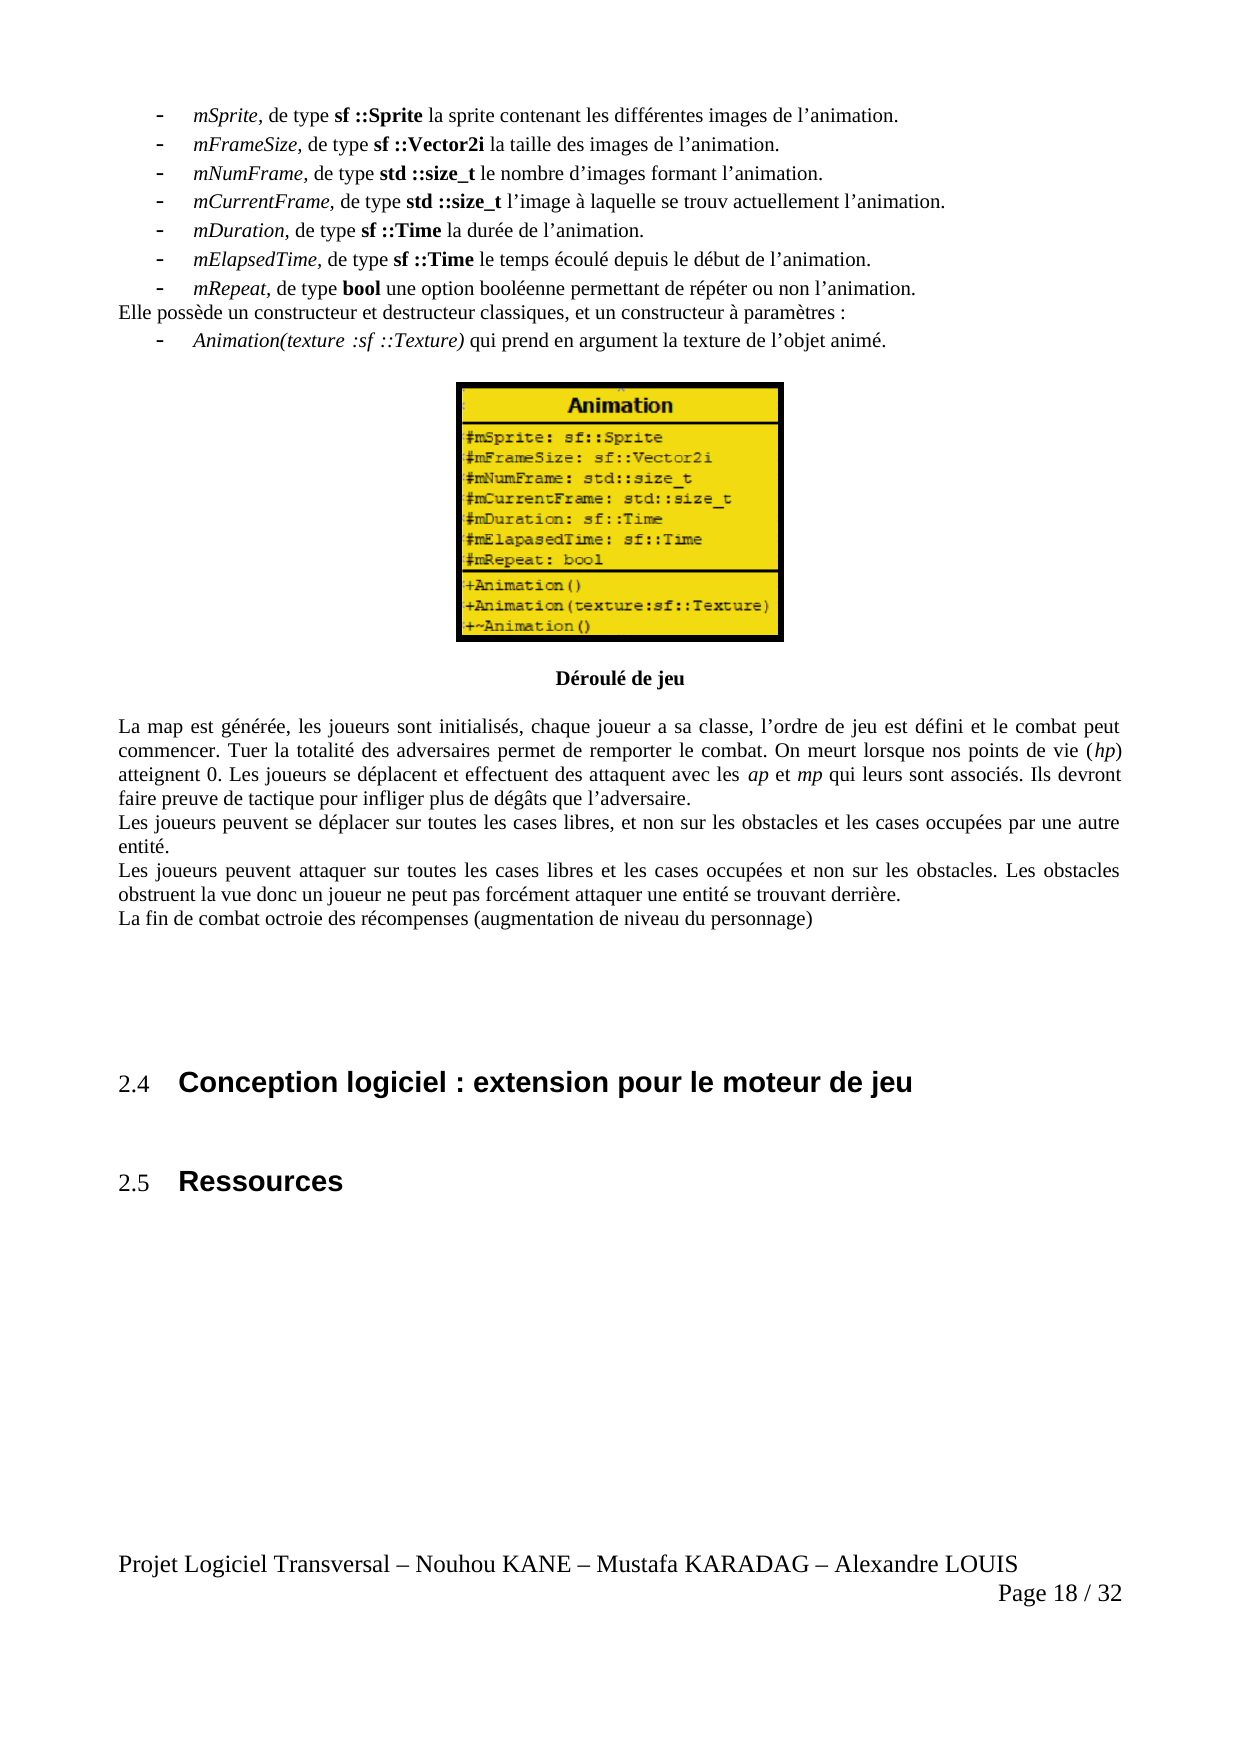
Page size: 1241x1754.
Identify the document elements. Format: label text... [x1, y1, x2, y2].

list mDuration, de type sf ::Time la durée de l’animation. [156, 214, 1122, 243]
list mNumFrame, de type std ::size_t le nombre d’images formant l’animation. [156, 157, 1122, 185]
text La map est générée, les joueurs sont initialisés, chaque joueur a sa classe, l’ordre de jeu est défini et le combat peut commencer. Tuer la totalité des adversaires permet de remporter le combat. On meurt lorsque nos points de vie (hp) atteignent 0. Les joueurs se déplacent et effectuent des attaquent avec les ap et mp qui leurs sont associés. Ils devront faire preuve de tactique pour infliger plus de dégâts que l’adversaire. [118, 714, 1122, 810]
list Animation(texture :sf ::Texture) qui prend en argument la texture de l’objet animé. [156, 324, 1122, 353]
text Les joueurs peuvent se déplacer sur toutes les cases libres, et non sur les obstacles et les cases occupées par une autre entité. [118, 810, 1122, 858]
list mFrameSize, de type sf ::Vector2i la taille des images de l’animation. [156, 128, 1122, 157]
text La fin de combat octroie des récompenses (augmentation de niveau du personnage) [118, 906, 1122, 930]
list mSprite, de type sf ::Sprite la sprite contenant les différentes images de l’animation. [156, 99, 1122, 128]
list mElapsedTime, de type sf ::Time le temps écoulé depuis le début de l’animation. [156, 243, 1122, 272]
list Conception logiciel : extension pour le moteur de jeu [118, 1066, 1122, 1099]
text Les joueurs peuvent attaquer sur toutes les cases libres et les cases occupées et non sur les obstacles. Les obstacles obstruent la vue donc un joueur ne peut pas forcément attaquer une entité se trouvant derrière. [118, 858, 1122, 906]
text Déroulé de jeu [118, 666, 1122, 690]
list Ressources [118, 1164, 1122, 1198]
text Elle possède un constructeur et destructeur classiques, et un constructeur à paramètres : [118, 300, 1122, 324]
list mCurrentFrame, de type std ::size_t l’image à laquelle se trouv actuellement l’animation. [156, 185, 1122, 214]
list mRepeat, de type bool une option booléenne permettant de répéter ou non l’animation. [156, 272, 1122, 300]
